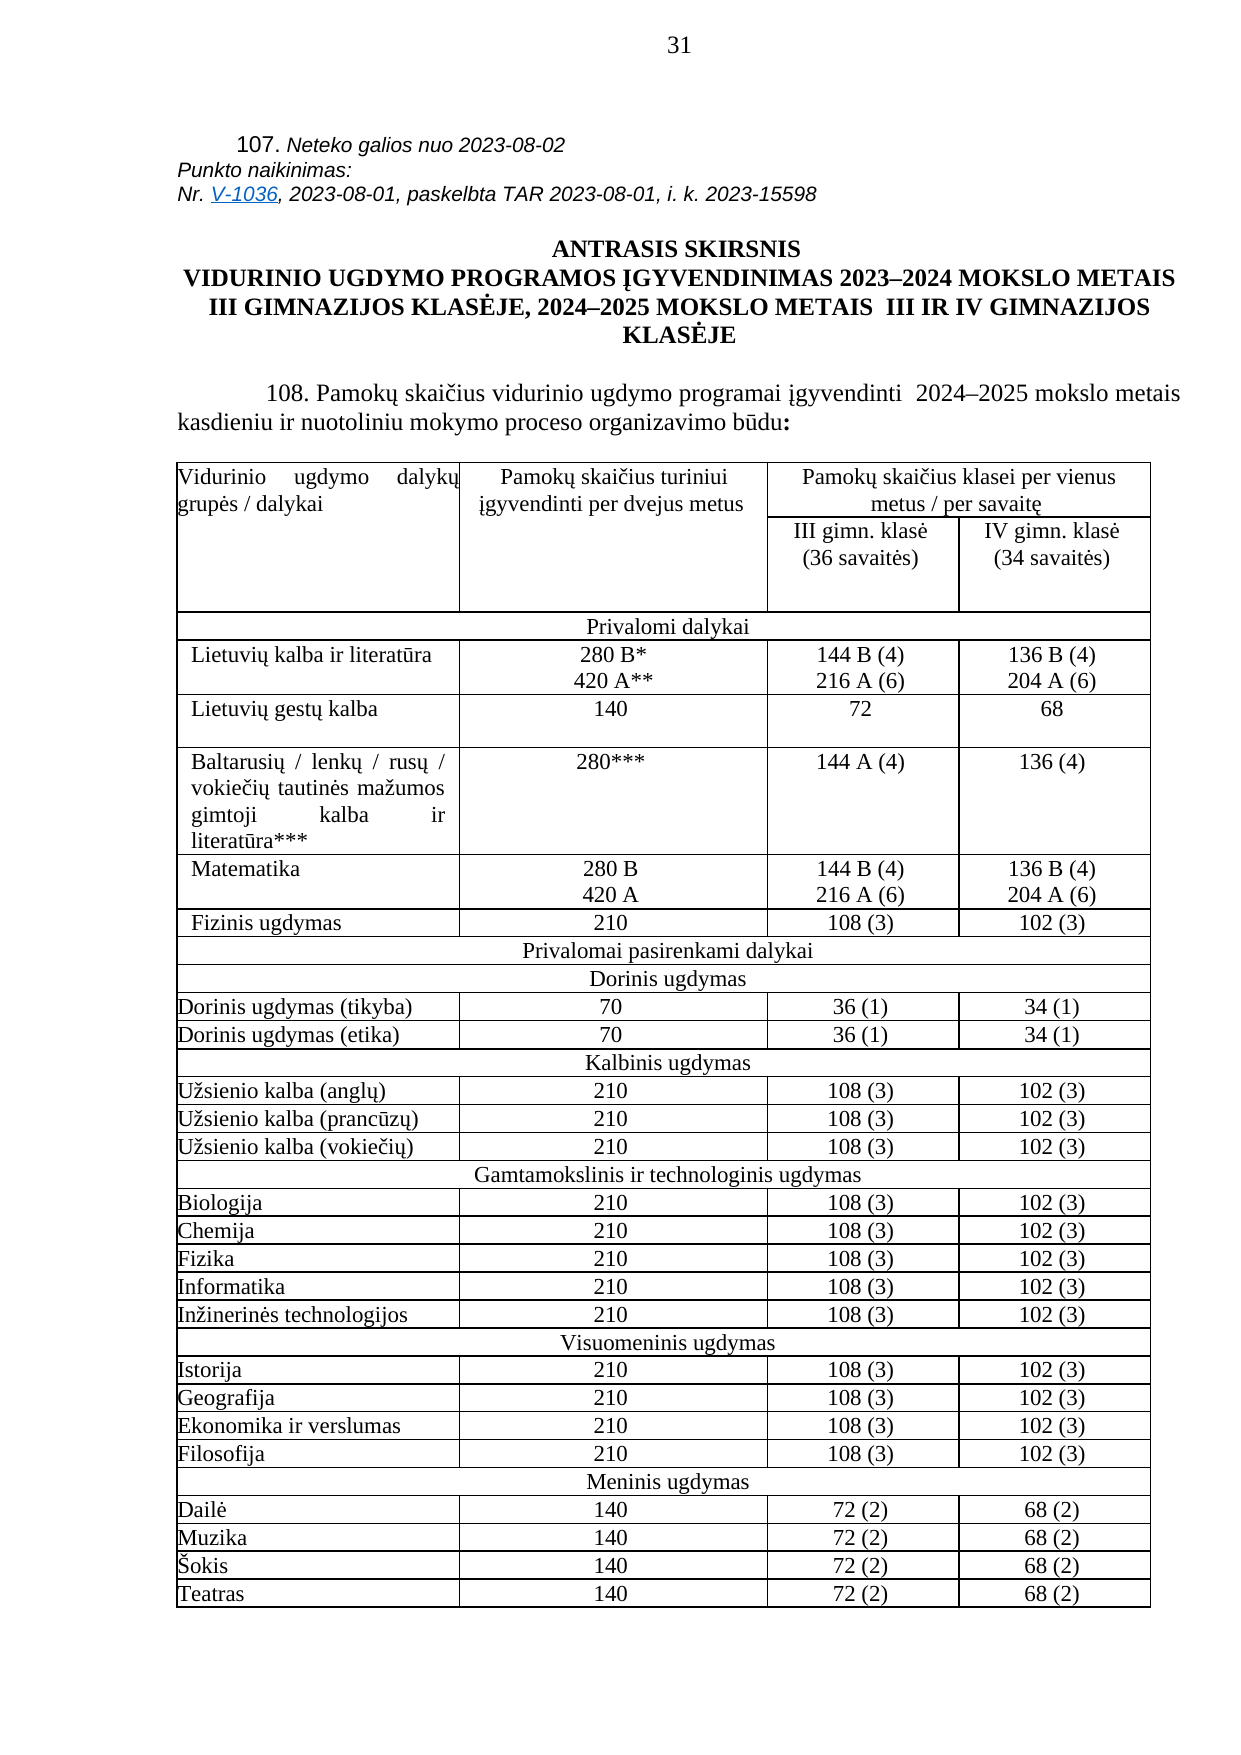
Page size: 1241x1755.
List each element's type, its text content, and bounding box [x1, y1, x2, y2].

table_cell Fizinis ugdymas [178, 910, 459, 936]
table_cell 108 (3) [768, 1440, 958, 1467]
table_cell 210 [460, 1385, 767, 1411]
table_cell 102 (3) [960, 1133, 1150, 1159]
table_cell 136 B (4) 204 A (6) [960, 641, 1150, 693]
table_cell 140 [460, 1552, 767, 1578]
table_cell 68 (2) [960, 1496, 1150, 1522]
table_cell 108 (3) [768, 1189, 958, 1215]
table_cell Užsienio kalba (vokiečių) [178, 1133, 459, 1159]
table_cell Istorija [178, 1357, 459, 1383]
table_cell 108 (3) [768, 1412, 958, 1439]
table_cell 102 (3) [960, 1412, 1150, 1439]
table_cell 102 (3) [960, 1077, 1150, 1104]
table_cell 140 [460, 1524, 767, 1550]
table_cell 70 [460, 993, 767, 1020]
text 107. Neteko galios nuo 2023-08-02 [177, 131, 1182, 157]
table_cell 102 (3) [960, 910, 1150, 936]
table_cell 72 (2) [768, 1524, 958, 1550]
table_cell 72 (2) [768, 1496, 958, 1522]
table_cell 210 [460, 1189, 767, 1215]
table_cell Fizika [178, 1245, 459, 1271]
table_cell 108 (3) [768, 1385, 958, 1411]
table_cell 36 (1) [768, 993, 958, 1020]
table_cell III gimn. klasė (36 savaitės) [768, 518, 958, 611]
table_cell Dorinis ugdymas (tikyba) [178, 993, 459, 1020]
table_cell 210 [460, 1357, 767, 1383]
table_cell 108 (3) [768, 1245, 958, 1271]
table_cell 102 (3) [960, 1385, 1150, 1411]
table_cell 102 (3) [960, 1357, 1150, 1383]
table_cell 210 [460, 1217, 767, 1243]
table_cell 144 B (4) 216 A (6) [768, 855, 958, 908]
table_cell Teatras [178, 1580, 459, 1606]
table_cell 102 (3) [960, 1189, 1150, 1215]
table_cell 210 [460, 1133, 767, 1159]
table_header Pamokų skaičius turiniui įgyvendinti per dvejus metus [460, 463, 767, 611]
table_cell Chemija [178, 1217, 459, 1243]
text 108. Pamokų skaičius vidurinio ugdymo programai įgyvendinti 2024–2025 mokslo metais kasdieniu ir nuotoliniu mokymo proceso organizavimo būdu: [177, 378, 1182, 435]
table_cell 34 (1) [960, 1021, 1150, 1048]
table_cell Užsienio kalba (anglų) [178, 1077, 459, 1104]
table_cell 68 [960, 695, 1150, 747]
table_cell 144 B (4) 216 A (6) [768, 641, 958, 693]
table_cell 140 [460, 1496, 767, 1522]
table_cell 72 (2) [768, 1552, 958, 1578]
table_cell Informatika [178, 1273, 459, 1299]
table_cell Biologija [178, 1189, 459, 1215]
table_cell 108 (3) [768, 910, 958, 936]
table_cell Muzika [178, 1524, 459, 1550]
table_cell Lietuvių gestų kalba [178, 695, 459, 747]
table_cell 72 [768, 695, 958, 747]
text ANTRASIS SKIRSNIS [177, 234, 1182, 263]
table_cell 140 [460, 695, 767, 747]
table_cell Privalomi dalykai [178, 613, 1150, 639]
table_cell 210 [460, 1273, 767, 1299]
table_cell 34 (1) [960, 993, 1150, 1020]
table_cell 280*** [460, 748, 767, 853]
table_cell Visuomeninis ugdymas [178, 1329, 1150, 1355]
table_cell 210 [460, 1077, 767, 1104]
table_header Vidurinio ugdymo dalykų grupės / dalykai [178, 463, 459, 611]
table_cell Baltarusių / lenkų / rusų / vokiečių tautinės mažumos gimtoji kalba ir literatūra*** [178, 748, 459, 853]
table_cell 280 B 420 A [460, 855, 767, 908]
table_cell 144 A (4) [768, 748, 958, 853]
table_header Pamokų skaičius klasei per vienus metus / per savaitę [768, 463, 1150, 516]
table_cell 70 [460, 1021, 767, 1048]
text Punkto naikinimas: [177, 157, 1182, 181]
table_cell 210 [460, 1440, 767, 1467]
table_cell 72 (2) [768, 1580, 958, 1606]
table_cell Dailė [178, 1496, 459, 1522]
table_cell Dorinis ugdymas [178, 965, 1150, 992]
table_cell Geografija [178, 1385, 459, 1411]
table_cell 68 (2) [960, 1552, 1150, 1578]
table_cell 68 (2) [960, 1580, 1150, 1606]
table_cell 136 (4) [960, 748, 1150, 853]
table_cell 210 [460, 1301, 767, 1327]
table_cell IV gimn. klasė (34 savaitės) [960, 518, 1150, 611]
table_cell 108 (3) [768, 1357, 958, 1383]
table_cell Gamtamokslinis ir technologinis ugdymas [178, 1161, 1150, 1187]
table_cell 102 (3) [960, 1217, 1150, 1243]
table_cell 140 [460, 1580, 767, 1606]
table_cell 102 (3) [960, 1440, 1150, 1467]
table_cell 102 (3) [960, 1105, 1150, 1132]
table_cell 210 [460, 1105, 767, 1132]
table_cell 210 [460, 1245, 767, 1271]
table_cell 280 B* 420 A** [460, 641, 767, 693]
table_cell Šokis [178, 1552, 459, 1578]
table_cell 108 (3) [768, 1301, 958, 1327]
table_cell 108 (3) [768, 1273, 958, 1299]
table_cell Matematika [178, 855, 459, 908]
table_cell Privalomai pasirenkami dalykai [178, 937, 1150, 964]
table_cell 108 (3) [768, 1133, 958, 1159]
table_cell 68 (2) [960, 1524, 1150, 1550]
table_cell 102 (3) [960, 1245, 1150, 1271]
table_cell 136 B (4) 204 A (6) [960, 855, 1150, 908]
table_cell 108 (3) [768, 1105, 958, 1132]
table_cell Užsienio kalba (prancūzų) [178, 1105, 459, 1132]
text VIDURINIO UGDYMO PROGRAMOS ĮGYVENDINIMAS 2023–2024 MOKSLO METAIS III GIMNAZIJOS KLASĖJE, 2024–2025 MOKSLO METAIS III IR IV GIMNAZIJOS KLASĖJE [177, 263, 1182, 349]
table_cell 36 (1) [768, 1021, 958, 1048]
table_cell Dorinis ugdymas (etika) [178, 1021, 459, 1048]
table_cell 210 [460, 1412, 767, 1439]
table_cell 210 [460, 910, 767, 936]
table_cell Ekonomika ir verslumas [178, 1412, 459, 1439]
table_cell 102 (3) [960, 1301, 1150, 1327]
table_cell 102 (3) [960, 1273, 1150, 1299]
table_cell Kalbinis ugdymas [178, 1050, 1150, 1076]
table_cell 108 (3) [768, 1217, 958, 1243]
text Nr. V-1036, 2023-08-01, paskelbta TAR 2023-08-01, i. k. 2023-15598 [177, 181, 1182, 205]
table_cell Lietuvių kalba ir literatūra [178, 641, 459, 693]
table_cell Meninis ugdymas [178, 1468, 1150, 1494]
table_cell 108 (3) [768, 1077, 958, 1104]
table_cell Filosofija [178, 1440, 459, 1467]
table_cell Inžinerinės technologijos [178, 1301, 459, 1327]
